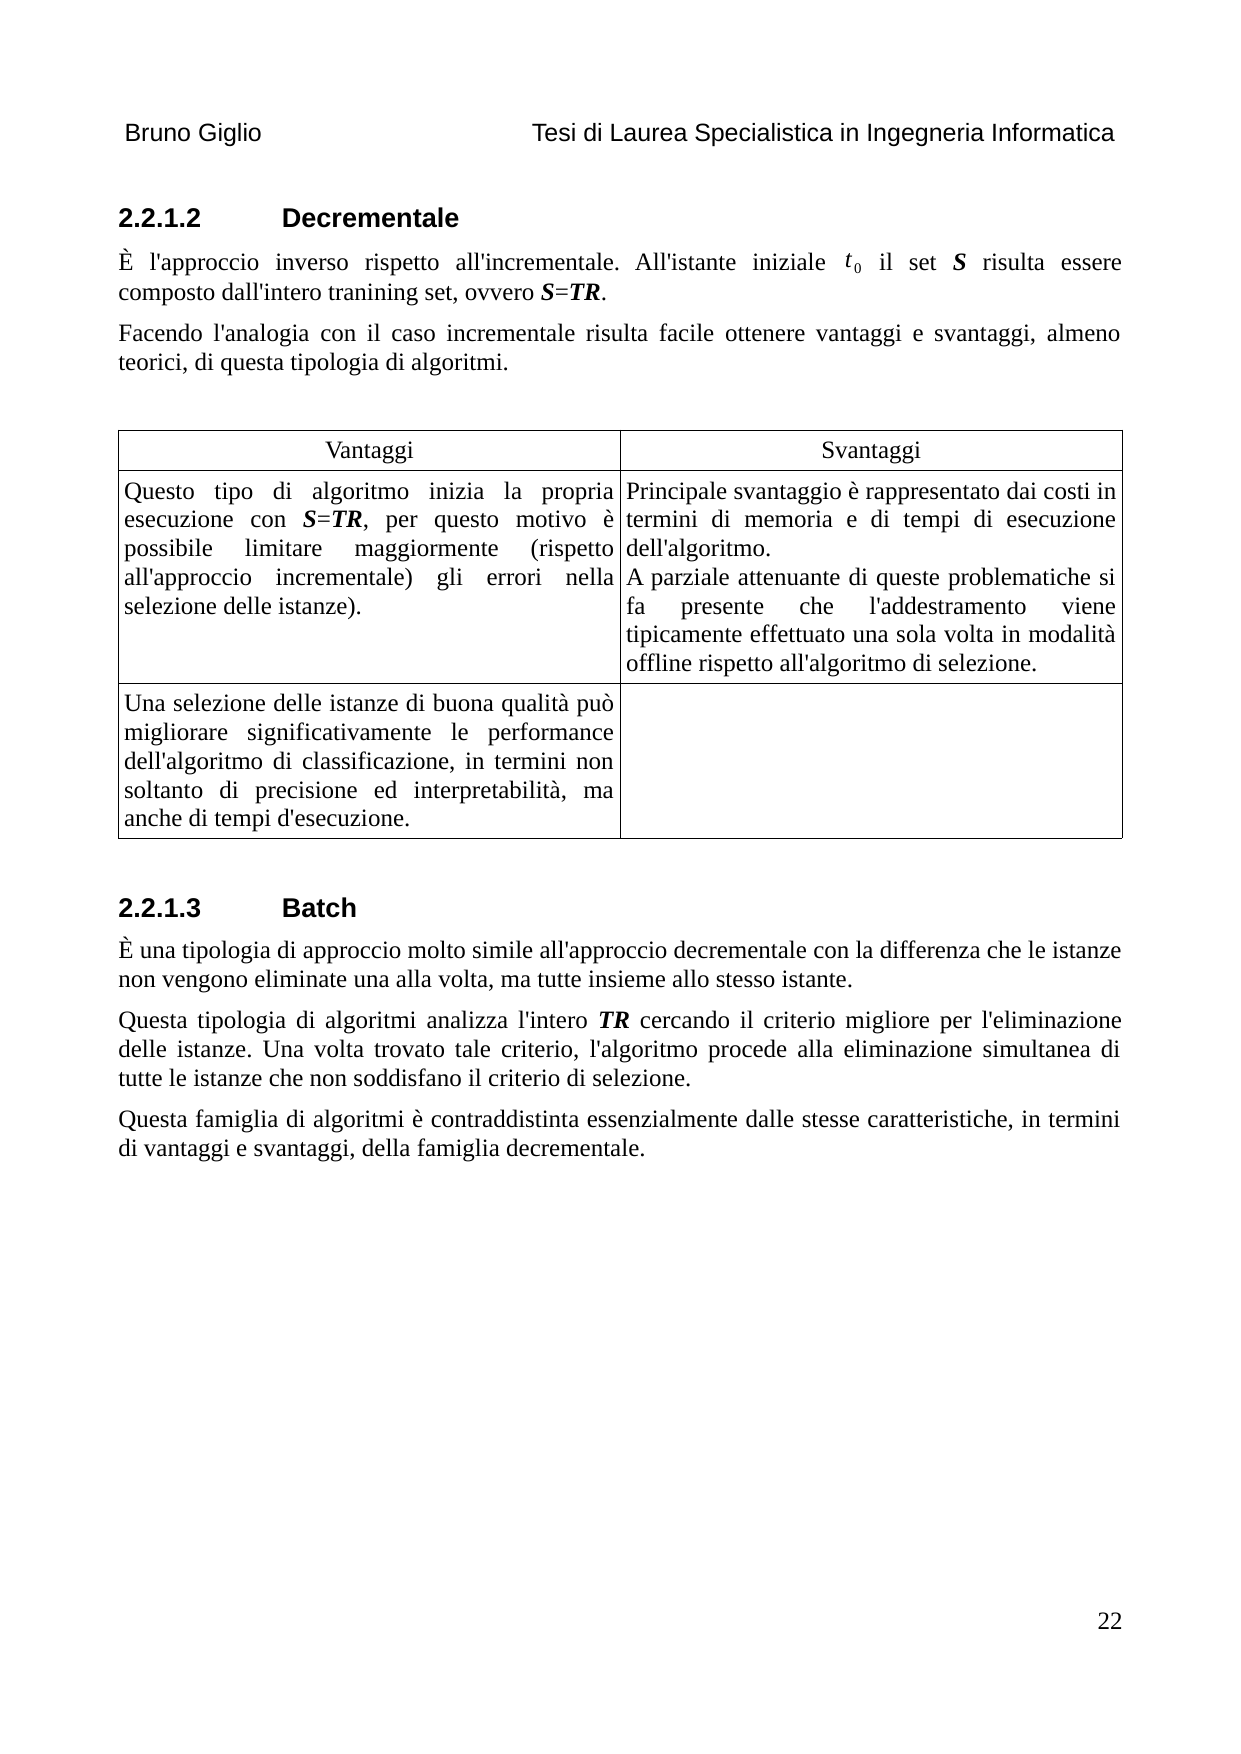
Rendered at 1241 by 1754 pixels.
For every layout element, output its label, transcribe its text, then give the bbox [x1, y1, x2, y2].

table_header Vantaggi [119, 431, 620, 470]
table_cell Principale svantaggio è rappresentato dai costi in termini di memoria e di tempi di esecuzione dell'algoritmo. A parziale attenuante di queste problematiche si fa presente che l'addestramento viene tipicamente effettuato una sola volta in modalità offline rispetto all'algoritmo di selezione. [621, 471, 1122, 683]
text Questa tipologia di algoritmi analizza l'intero TR cercando il criterio migliore per l'eliminazione delle istanze. Una volta trovato tale criterio, l'algoritmo procede alla eliminazione simultanea di tutte le istanze che non soddisfano il criterio di selezione. [118, 1006, 1122, 1092]
text È l'approccio inverso rispetto all'incrementale. All'istante inizialeil set S risulta essere composto dall'intero tranining set, ovvero S=TR. [118, 246, 1122, 306]
table_cell [621, 684, 1122, 838]
text Questa famiglia di algoritmi è contraddistinta essenzialmente dalle stesse caratteristiche, in termini di vantaggi e svantaggi, della famiglia decrementale. [118, 1104, 1122, 1162]
table_cell Questo tipo di algoritmo inizia la propria esecuzione con S=TR, per questo motivo è possibile limitare maggiormente (rispetto all'approccio incrementale) gli errori nella selezione delle istanze). [119, 471, 620, 683]
table_cell Una selezione delle istanze di buona qualità può migliorare significativamente le performance dell'algoritmo di classificazione, in termini non soltanto di precisione ed interpretabilità, ma anche di tempi d'esecuzione. [119, 684, 620, 838]
table_header Svantaggi [621, 431, 1122, 470]
text Facendo l'analogia con il caso incrementale risulta facile ottenere vantaggi e svantaggi, almeno teorici, di questa tipologia di algoritmi. [118, 318, 1122, 376]
subtitle Decrementale [118, 202, 1122, 233]
subtitle Batch [118, 892, 1122, 923]
text È una tipologia di approccio molto simile all'approccio decrementale con la differenza che le istanze non vengono eliminate una alla volta, ma tutte insieme allo stesso istante. [118, 936, 1122, 993]
